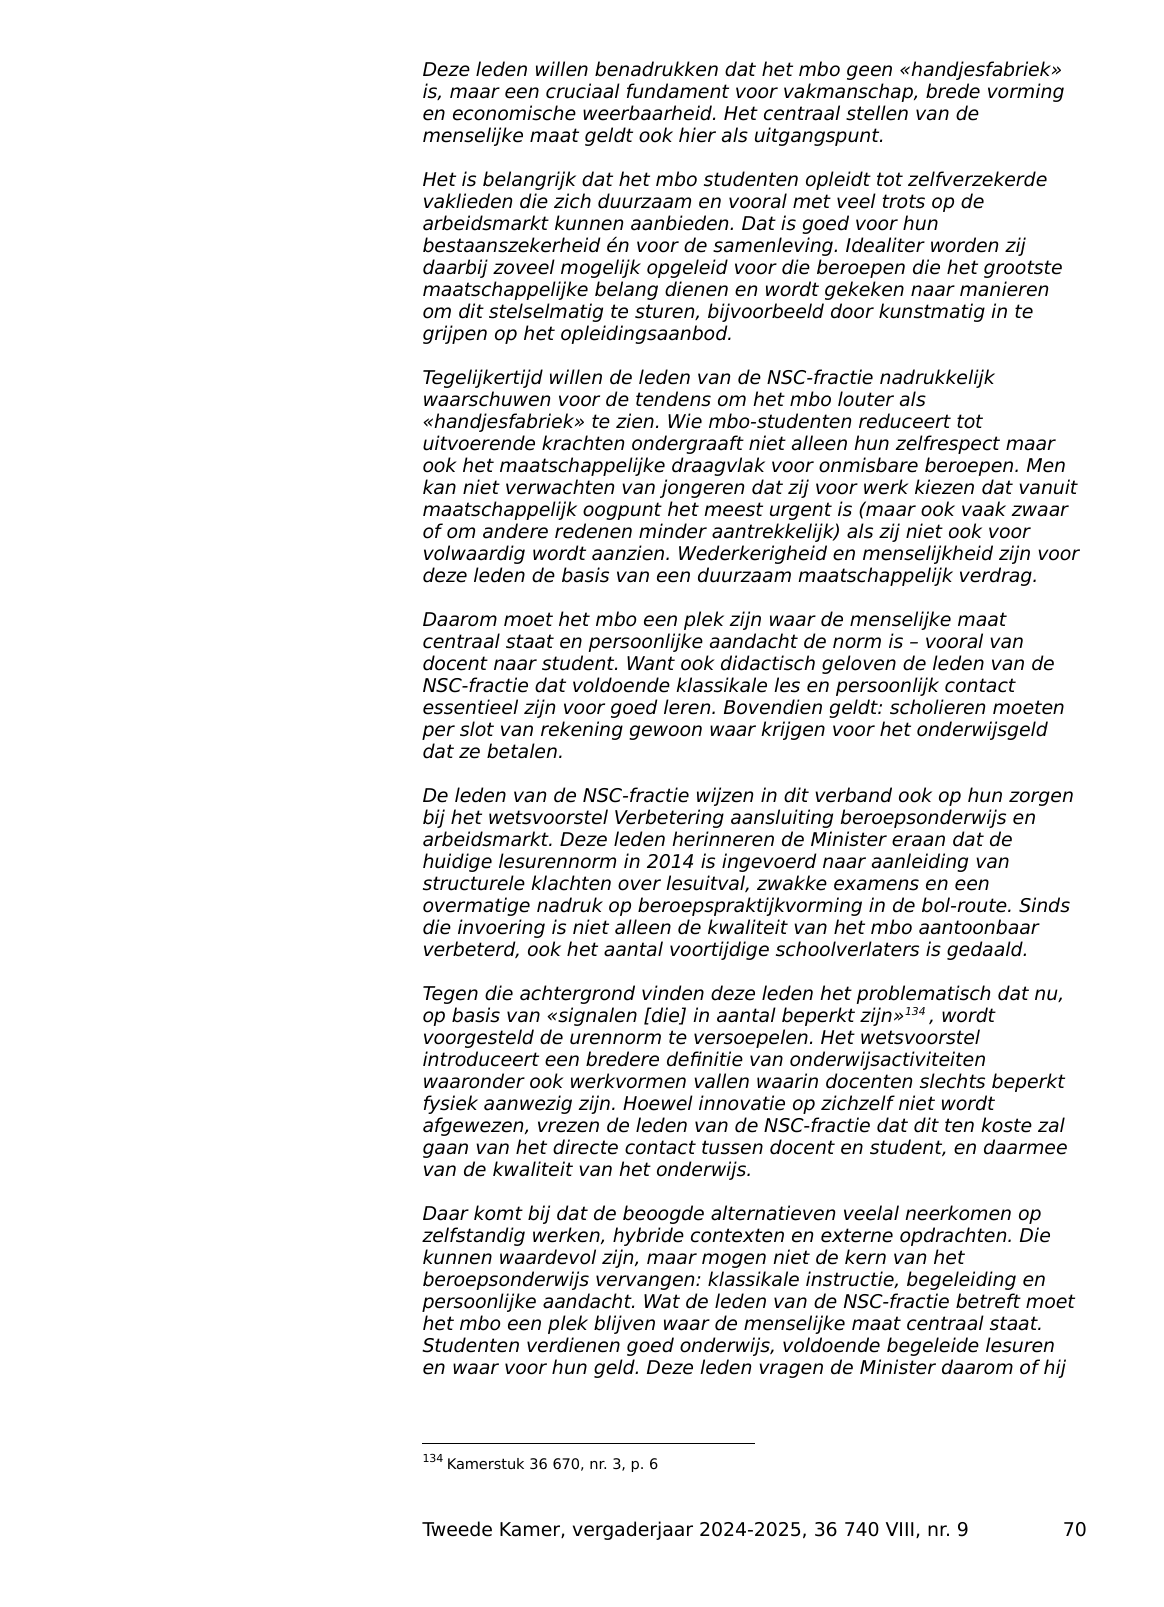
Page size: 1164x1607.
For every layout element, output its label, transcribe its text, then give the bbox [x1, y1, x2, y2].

text Tegelijkertijd willen de leden van de NSC-fractie nadrukkelijk waarschuwen voor de tendens om het mbo louter als «handjesfabriek» te zien. Wie mbo-studenten reduceert tot uitvoerende krachten ondergraaft niet alleen hun zelfrespect maar ook het maatschappelijke draagvlak voor onmisbare beroepen. Men kan niet verwachten van jongeren dat zij voor werk kiezen dat vanuit maatschappelijk oogpunt het meest urgent is (maar ook vaak zwaar of om andere redenen minder aantrekkelijk) als zij niet ook voor volwaardig wordt aanzien. Wederkerigheid en menselijkheid zijn voor deze leden de basis van een duurzaam maatschappelijk verdrag. [422, 367, 1087, 587]
text De leden van de NSC-fractie wijzen in dit verband ook op hun zorgen bij het wetsvoorstel Verbetering aansluiting beroepsonderwijs en arbeidsmarkt. Deze leden herinneren de Minister eraan dat de huidige lesurennorm in 2014 is ingevoerd naar aanleiding van structurele klachten over lesuitval, zwakke examens en een overmatige nadruk op beroepspraktijkvorming in de bol-route. Sinds die invoering is niet alleen de kwaliteit van het mbo aantoonbaar verbeterd, ook het aantal voortijdige schoolverlaters is gedaald. [422, 785, 1087, 961]
text Deze leden willen benadrukken dat het mbo geen «handjesfabriek» is, maar een cruciaal fundament voor vakmanschap, brede vorming en economische weerbaarheid. Het centraal stellen van de menselijke maat geldt ook hier als uitgangspunt. [422, 59, 1087, 147]
text Het is belangrijk dat het mbo studenten opleidt tot zelfverzekerde vaklieden die zich duurzaam en vooral met veel trots op de arbeidsmarkt kunnen aanbieden. Dat is goed voor hun bestaanszekerheid én voor de samenleving. Idealiter worden zij daarbij zoveel mogelijk opgeleid voor die beroepen die het grootste maatschappelijke belang dienen en wordt gekeken naar manieren om dit stelselmatig te sturen, bijvoorbeeld door kunstmatig in te grijpen op het opleidingsaanbod. [422, 169, 1087, 345]
text Kamerstuk 36 670, nr. 3, p. 6 [422, 1452, 1087, 1474]
text Daar komt bij dat de beoogde alternatieven veelal neerkomen op zelfstandig werken, hybride contexten en externe opdrachten. Die kunnen waardevol zijn, maar mogen niet de kern van het beroepsonderwijs vervangen: klassikale instructie, begeleiding en persoonlijke aandacht. Wat de leden van de NSC-fractie betreft moet het mbo een plek blijven waar de menselijke maat centraal staat. Studenten verdienen goed onderwijs, voldoende begeleide lesuren en waar voor hun geld. Deze leden vragen de Minister daarom of hij [422, 1203, 1087, 1379]
text Tegen die achtergrond vinden deze leden het problematisch dat nu, op basis van «signalen [die] in aantal beperkt zijn», wordt voorgesteld de urennorm te versoepelen. Het wetsvoorstel introduceert een bredere definitie van onderwijsactiviteiten waaronder ook werkvormen vallen waarin docenten slechts beperkt fysiek aanwezig zijn. Hoewel innovatie op zichzelf niet wordt afgewezen, vrezen de leden van de NSC-fractie dat dit ten koste zal gaan van het directe contact tussen docent en student, en daarmee van de kwaliteit van het onderwijs. [422, 983, 1087, 1181]
text Daarom moet het mbo een plek zijn waar de menselijke maat centraal staat en persoonlijke aandacht de norm is – vooral van docent naar student. Want ook didactisch geloven de leden van de NSC-fractie dat voldoende klassikale les en persoonlijk contact essentieel zijn voor goed leren. Bovendien geldt: scholieren moeten per slot van rekening gewoon waar krijgen voor het onderwijsgeld dat ze betalen. [422, 609, 1087, 763]
